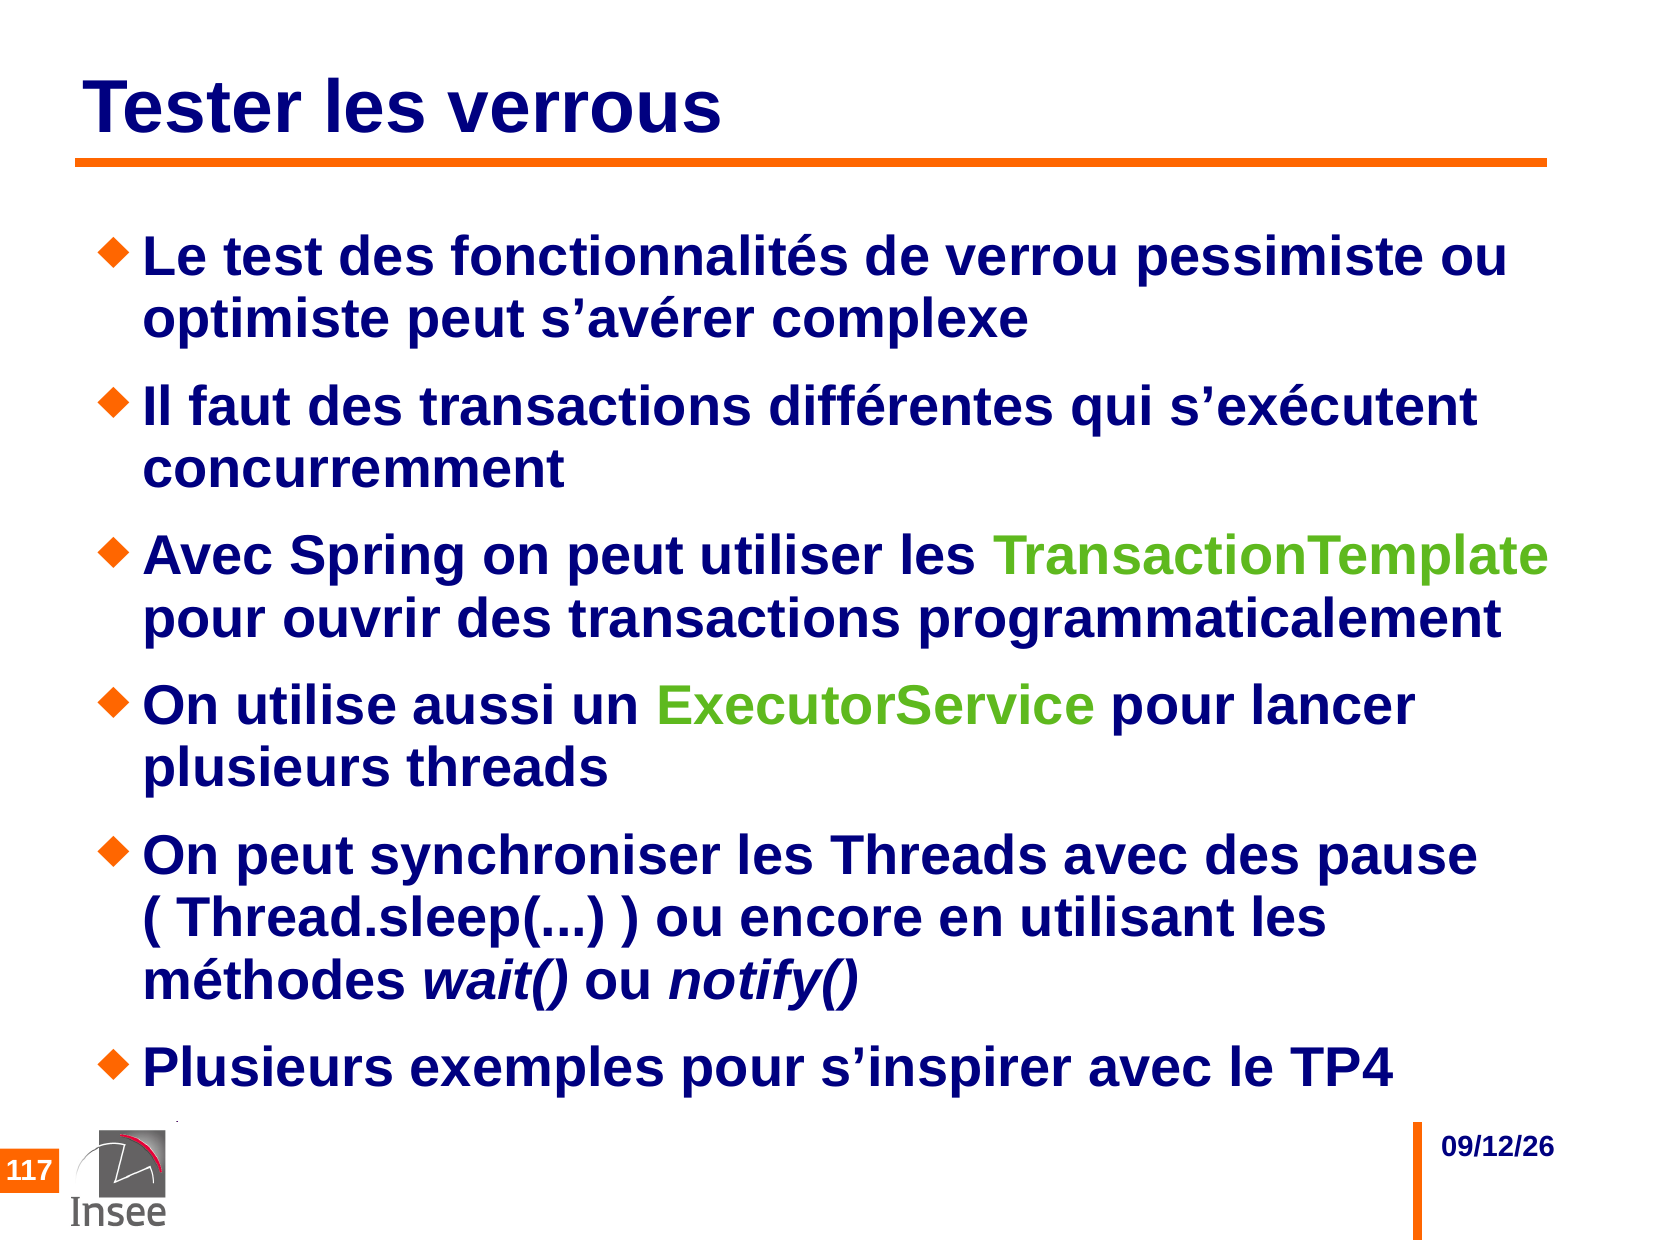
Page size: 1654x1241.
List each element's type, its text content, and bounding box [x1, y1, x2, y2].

title Tester les verrous [82, 49, 1619, 163]
picture [62, 1121, 178, 1241]
list Le test des fonctionnalités de verrou pessimiste ou optimiste peut s’avérer complexe Il faut des transactions différentes qui s’exécutent concurremment Avec Spring on peut utiliser les TransactionTemplate pour ouvrir des transactions programmaticalement On utilise aussi un ExecutorService pour lancer plusieurs threads On peut synchroniser les Threads avec des pause ( Thread.sleep(...) ) ou encore en utilisant les méthodes wait() ou notify() Plusieurs exemples pour s’inspirer avec le TP4 [82, 224, 1571, 1111]
